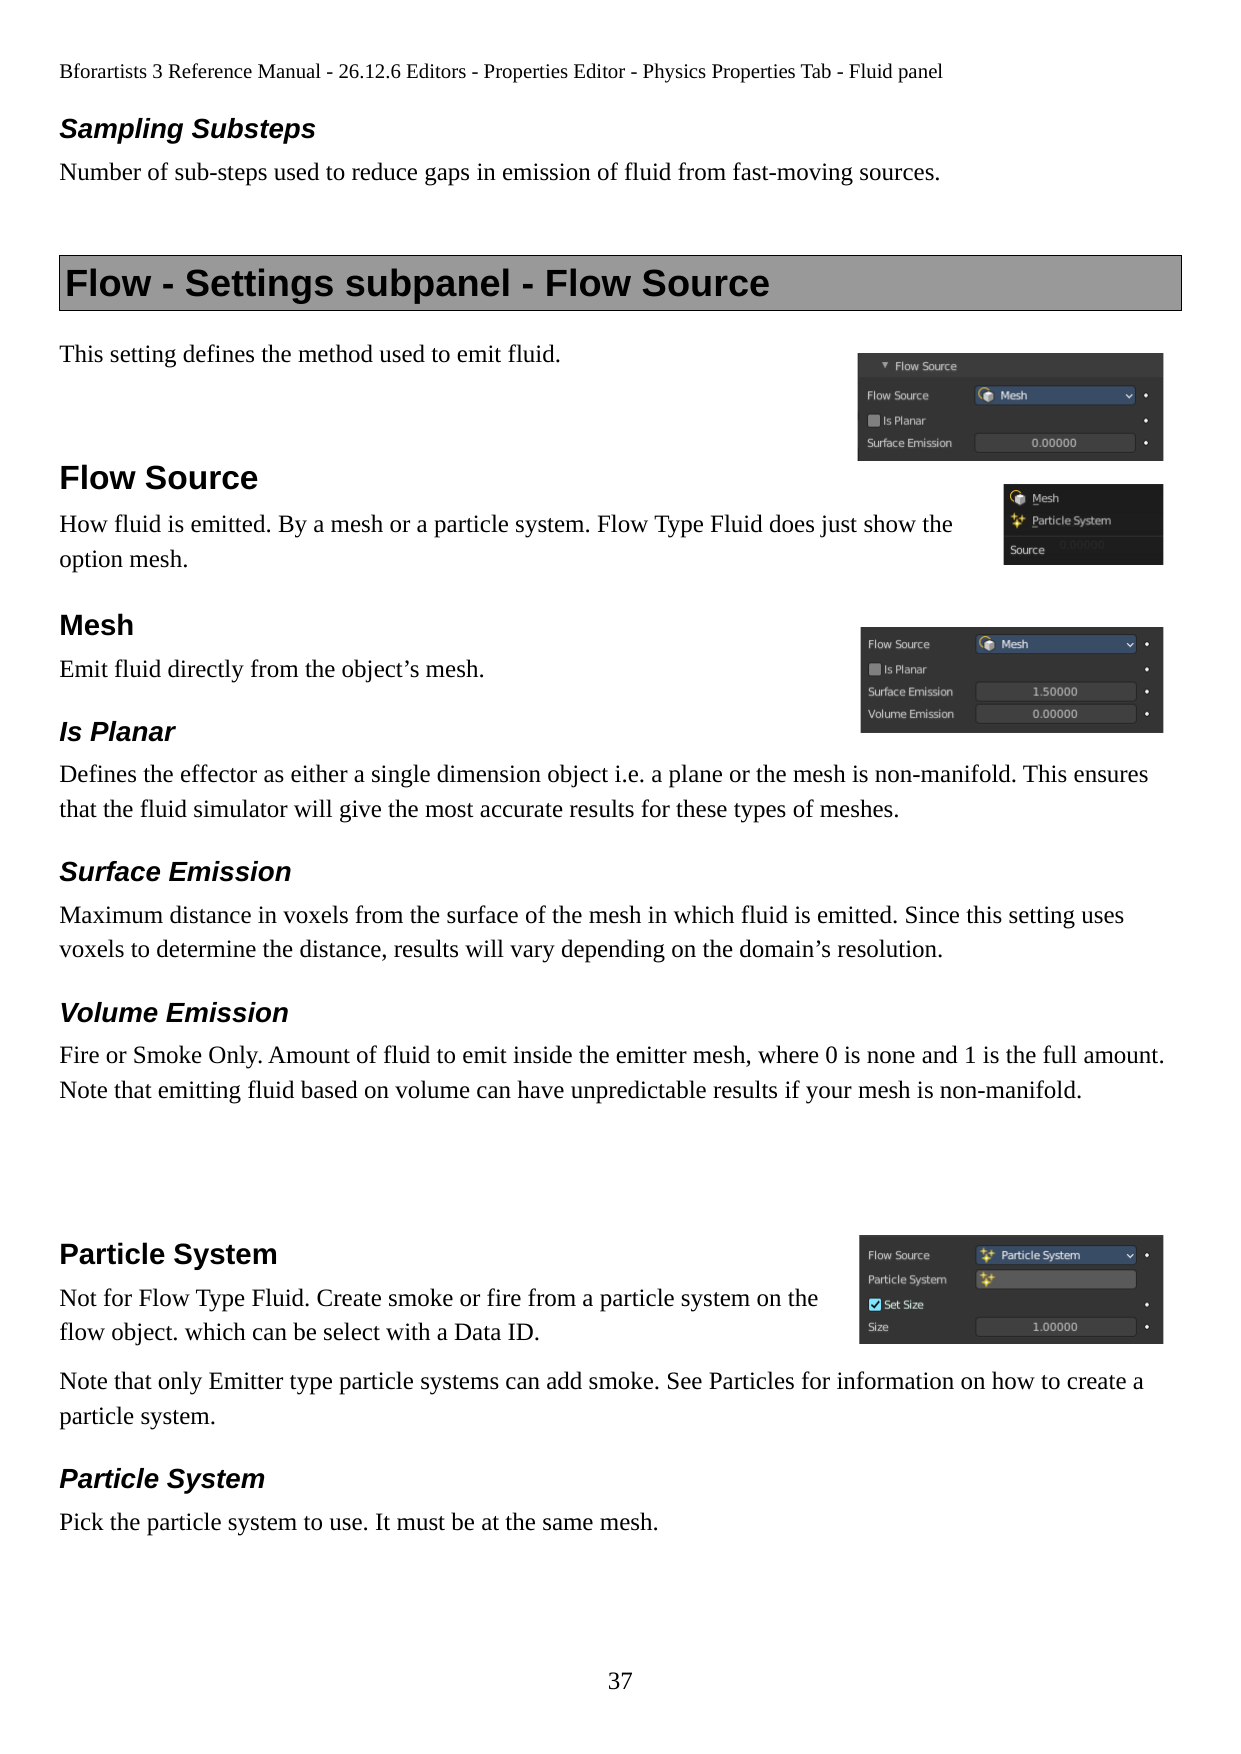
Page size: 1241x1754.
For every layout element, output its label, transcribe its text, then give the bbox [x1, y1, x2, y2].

subtitle Particle System [59, 1462, 1181, 1494]
text Pick the particle system to use. It must be at the same mesh. [59, 1507, 1181, 1536]
subtitle Surface Emission [59, 856, 1181, 887]
subtitle Volume Emission [59, 996, 1181, 1028]
subtitle Is Planar [59, 715, 1181, 747]
text Fire or Smoke Only. Amount of fluid to emit inside the emitter mesh, where 0 is none and 1 is the full amount. Note that emitting fluid based on volume can have unpredictable results if your mesh is non-manifold. [59, 1040, 1181, 1104]
text Emit fluid directly from the object’s mesh. [59, 654, 860, 682]
text Note that only Emitter type particle systems can add smoke. See Particles for information on how to create a particle system. [59, 1366, 1181, 1430]
picture [857, 353, 1164, 461]
text This setting defines the method used to emit fluid. [59, 339, 1181, 368]
table_header Flow - Settings subpanel - Flow Source [60, 256, 1181, 310]
picture [860, 627, 1164, 733]
subtitle Flow Source [59, 458, 1181, 497]
text Defines the effector as either a single dimension object i.e. a plane or the mesh is non-manifold. This ensures that the fluid simulator will give the most accurate results for these types of meshes. [59, 759, 1181, 823]
picture [1003, 484, 1164, 565]
text Number of sub-steps used to reduce gaps in emission of fluid from fast-moving sources. [59, 157, 1181, 186]
text Maximum distance in voxels from the surface of the mesh in which fluid is emitted. Since this setting uses voxels to determine the distance, results will vary depending on the domain’s resolution. [59, 900, 1181, 963]
subtitle Mesh [59, 607, 1181, 641]
subtitle [1164, 1237, 1181, 1270]
picture [859, 1235, 1164, 1344]
subtitle Particle System [59, 1237, 859, 1270]
text How fluid is emitted. By a mesh or a particle system. Flow Type Fluid does just show the option mesh. [59, 509, 1181, 572]
text Not for Flow Type Fluid. Create smoke or fire from a particle system on the flow object. which can be select with a Data ID. [59, 1283, 1181, 1346]
subtitle Sampling Substeps [59, 113, 1181, 144]
